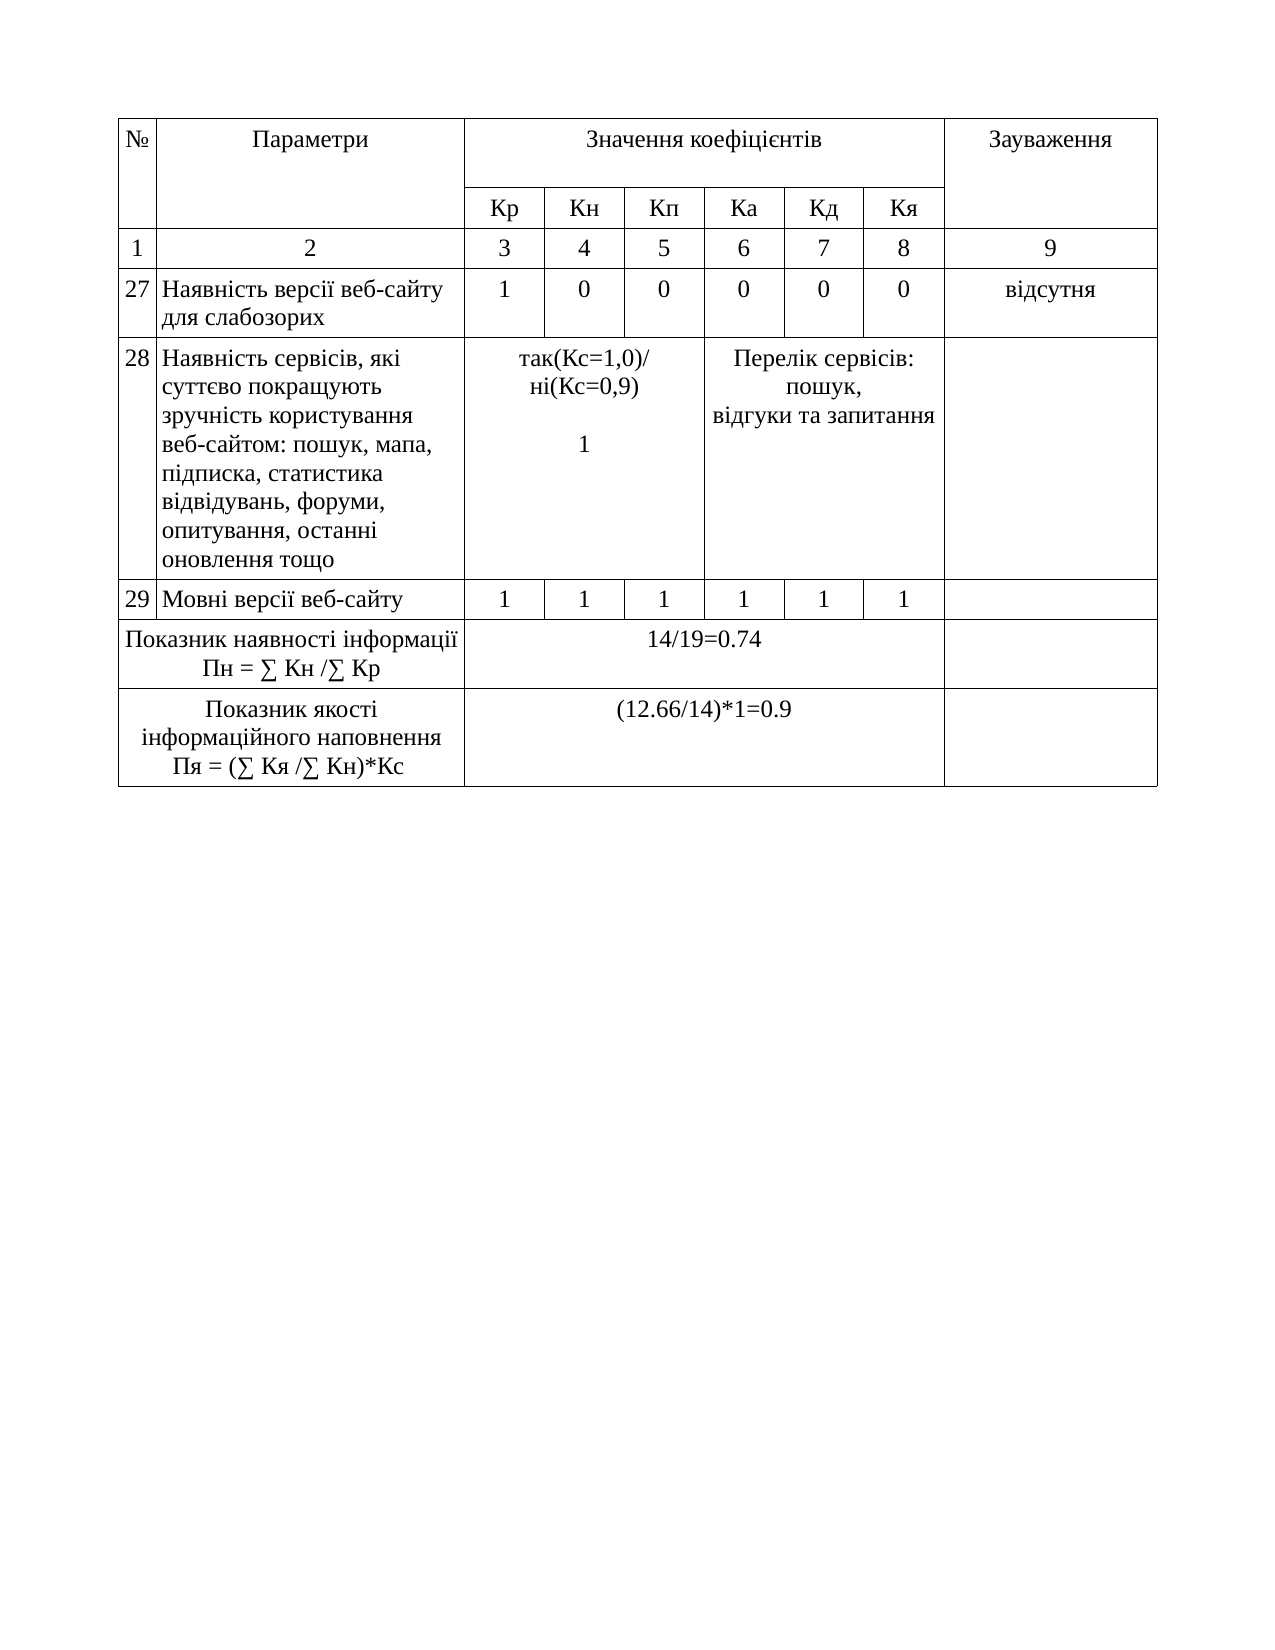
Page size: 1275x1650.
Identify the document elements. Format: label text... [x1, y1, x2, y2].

table_cell 1 [465, 580, 544, 619]
table_cell 4 [545, 229, 624, 268]
table_cell Ка [705, 188, 784, 227]
table_cell 0 [625, 269, 704, 337]
table_cell так(Кс=1,0)/ ні(Кс=0,9) 1 [465, 338, 704, 578]
table_cell 1 [119, 229, 156, 268]
table_header № [119, 119, 156, 227]
table_cell 1 [705, 580, 784, 619]
table_cell 28 [119, 338, 156, 578]
table_cell 27 [119, 269, 156, 337]
table_cell 14/19=0.74 [465, 620, 944, 688]
table_cell [945, 580, 1157, 619]
table_cell Перелік сервісів: пошук, відгуки та запитання [705, 338, 944, 578]
table_cell [945, 620, 1157, 688]
table_header Значення коефіцієнтів [465, 119, 944, 187]
table_cell 0 [705, 269, 784, 337]
table_cell Показник якості інформаційного наповнення Пя = (∑ Кя /∑ Кн)*Кс [119, 689, 464, 786]
table_cell [945, 338, 1157, 578]
table_cell 1 [465, 269, 544, 337]
table_cell Наявність сервісів, які суттєво покращують зручність користування веб-сайтом: пошук, мапа, підписка, статистика відвідувань, форуми, опитування, останні оновлення тощо [157, 338, 464, 578]
table_cell 1 [785, 580, 863, 619]
table_cell Показник наявності інформації Пн = ∑ Кн /∑ Кр [119, 620, 464, 688]
table_cell Кр [465, 188, 544, 227]
table_cell відсутня [945, 269, 1157, 337]
table_cell 29 [119, 580, 156, 619]
table_cell 0 [545, 269, 624, 337]
table_cell Кя [864, 188, 944, 227]
table_cell Кн [545, 188, 624, 227]
table_cell 2 [157, 229, 464, 268]
table_cell Кд [785, 188, 863, 227]
table_cell 7 [785, 229, 863, 268]
table_cell Наявність версії веб-сайту для слабозорих [157, 269, 464, 337]
table_cell 0 [864, 269, 944, 337]
table_cell (12.66/14)*1=0.9 [465, 689, 944, 786]
table_cell 6 [705, 229, 784, 268]
table_cell 9 [945, 229, 1157, 268]
table_cell 5 [625, 229, 704, 268]
table_cell 3 [465, 229, 544, 268]
table_header Параметри [157, 119, 464, 227]
table_cell 1 [864, 580, 944, 619]
table_cell Мовні версії веб-сайту [157, 580, 464, 619]
table_cell 1 [545, 580, 624, 619]
table_cell [945, 689, 1157, 786]
table_header Зауваження [945, 119, 1157, 227]
table_cell 0 [785, 269, 863, 337]
table_cell 1 [625, 580, 704, 619]
table_cell 8 [864, 229, 944, 268]
table_cell Кп [625, 188, 704, 227]
